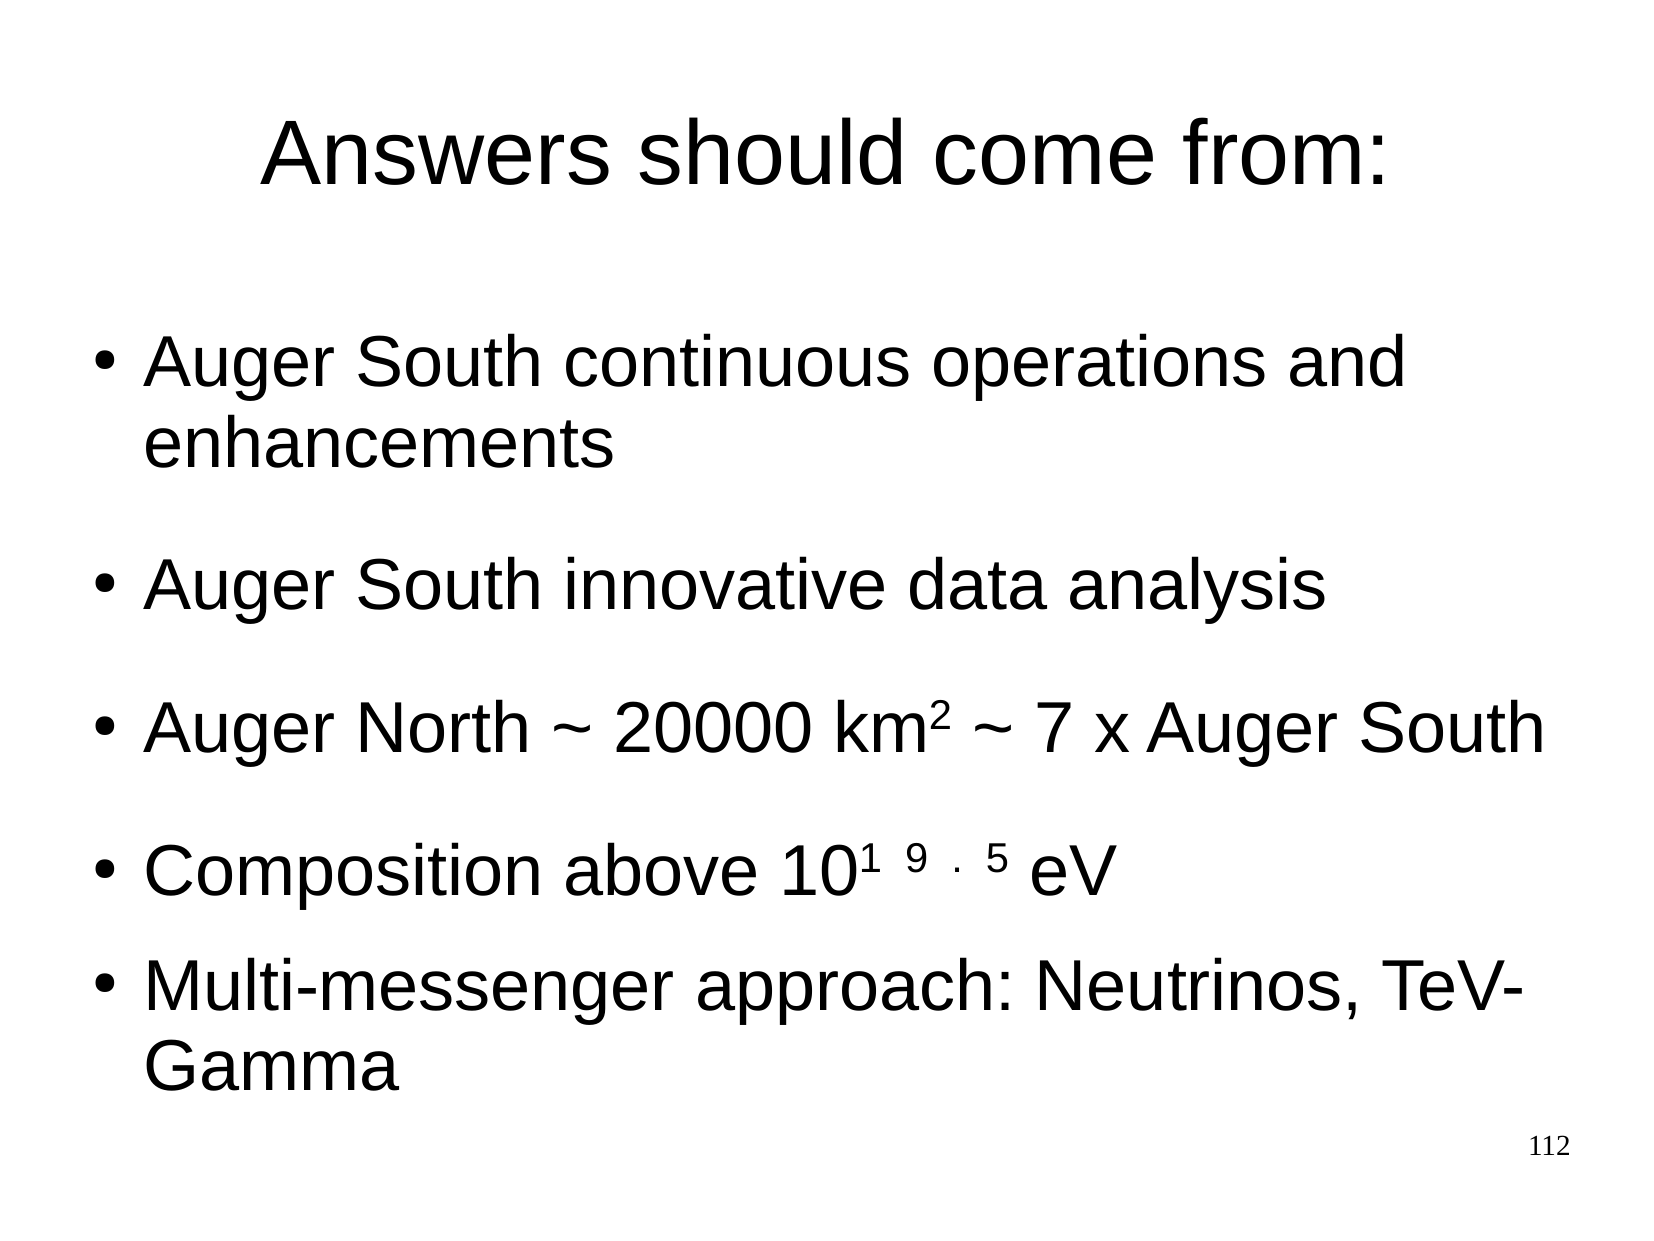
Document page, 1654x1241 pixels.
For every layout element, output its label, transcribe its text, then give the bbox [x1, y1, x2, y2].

title Answers should come from: [82, 49, 1571, 257]
list Auger South continuous operations and enhancements Auger South innovative data analysis Auger North ~ 20000 km2 ~ 7 x Auger South Composition above 101 9 . 5 eV Multi-messenger approach: Neutrinos, TeV-Gamma [75, 321, 1564, 1126]
